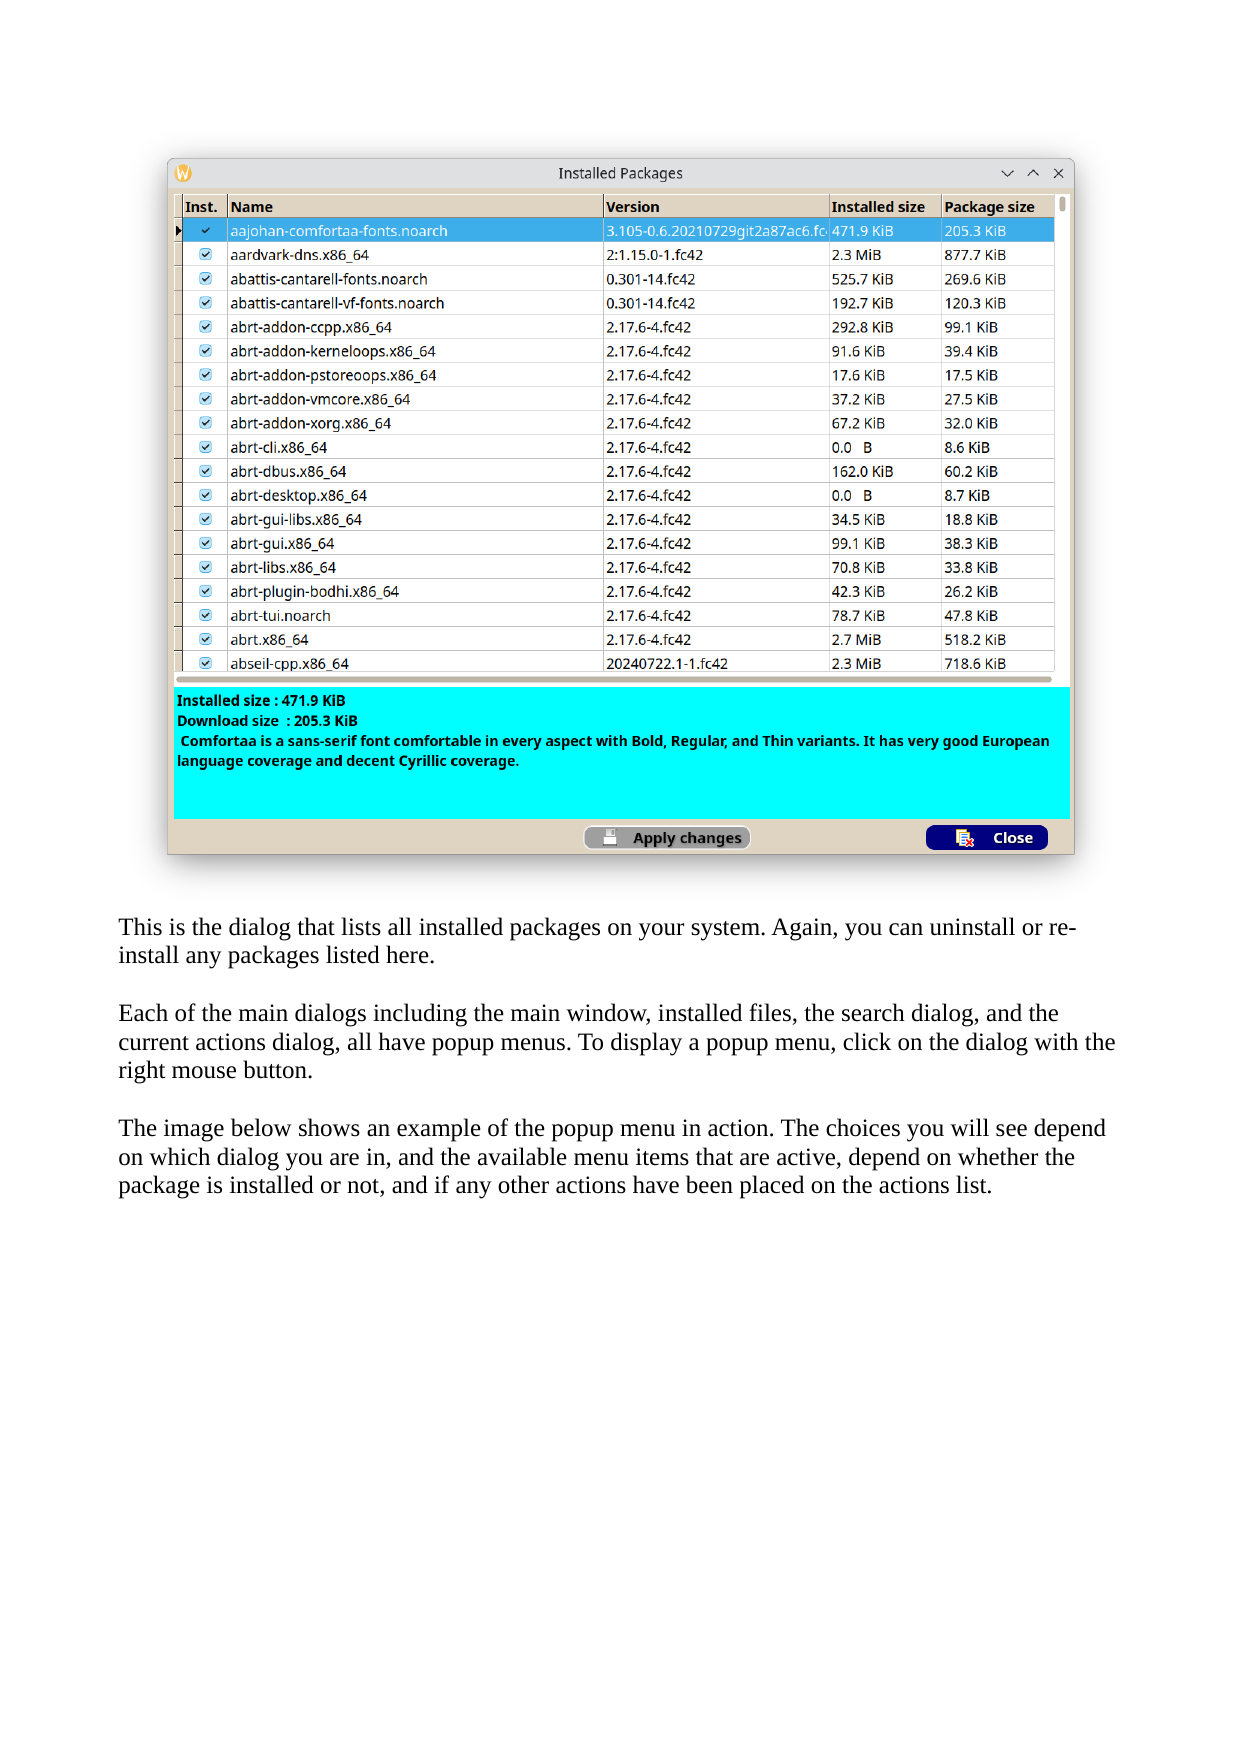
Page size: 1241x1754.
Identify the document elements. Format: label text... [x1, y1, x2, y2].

text The image below shows an example of the popup menu in action. The choices you will see depend on which dialog you are in, and the available menu items that are active, depend on whether the package is installed or not, and if any other actions have been placed on the actions list. [118, 1113, 1122, 1199]
text This is the dialog that lists all installed packages on your system. Again, you can uninstall or re-install any packages listed here. [118, 912, 1122, 969]
picture [118, 118, 1123, 912]
text Each of the main dialogs including the main window, installed files, the search dialog, and the current actions dialog, all have popup menus. To display a popup menu, click on the dialog with the right mouse button. [118, 998, 1122, 1084]
